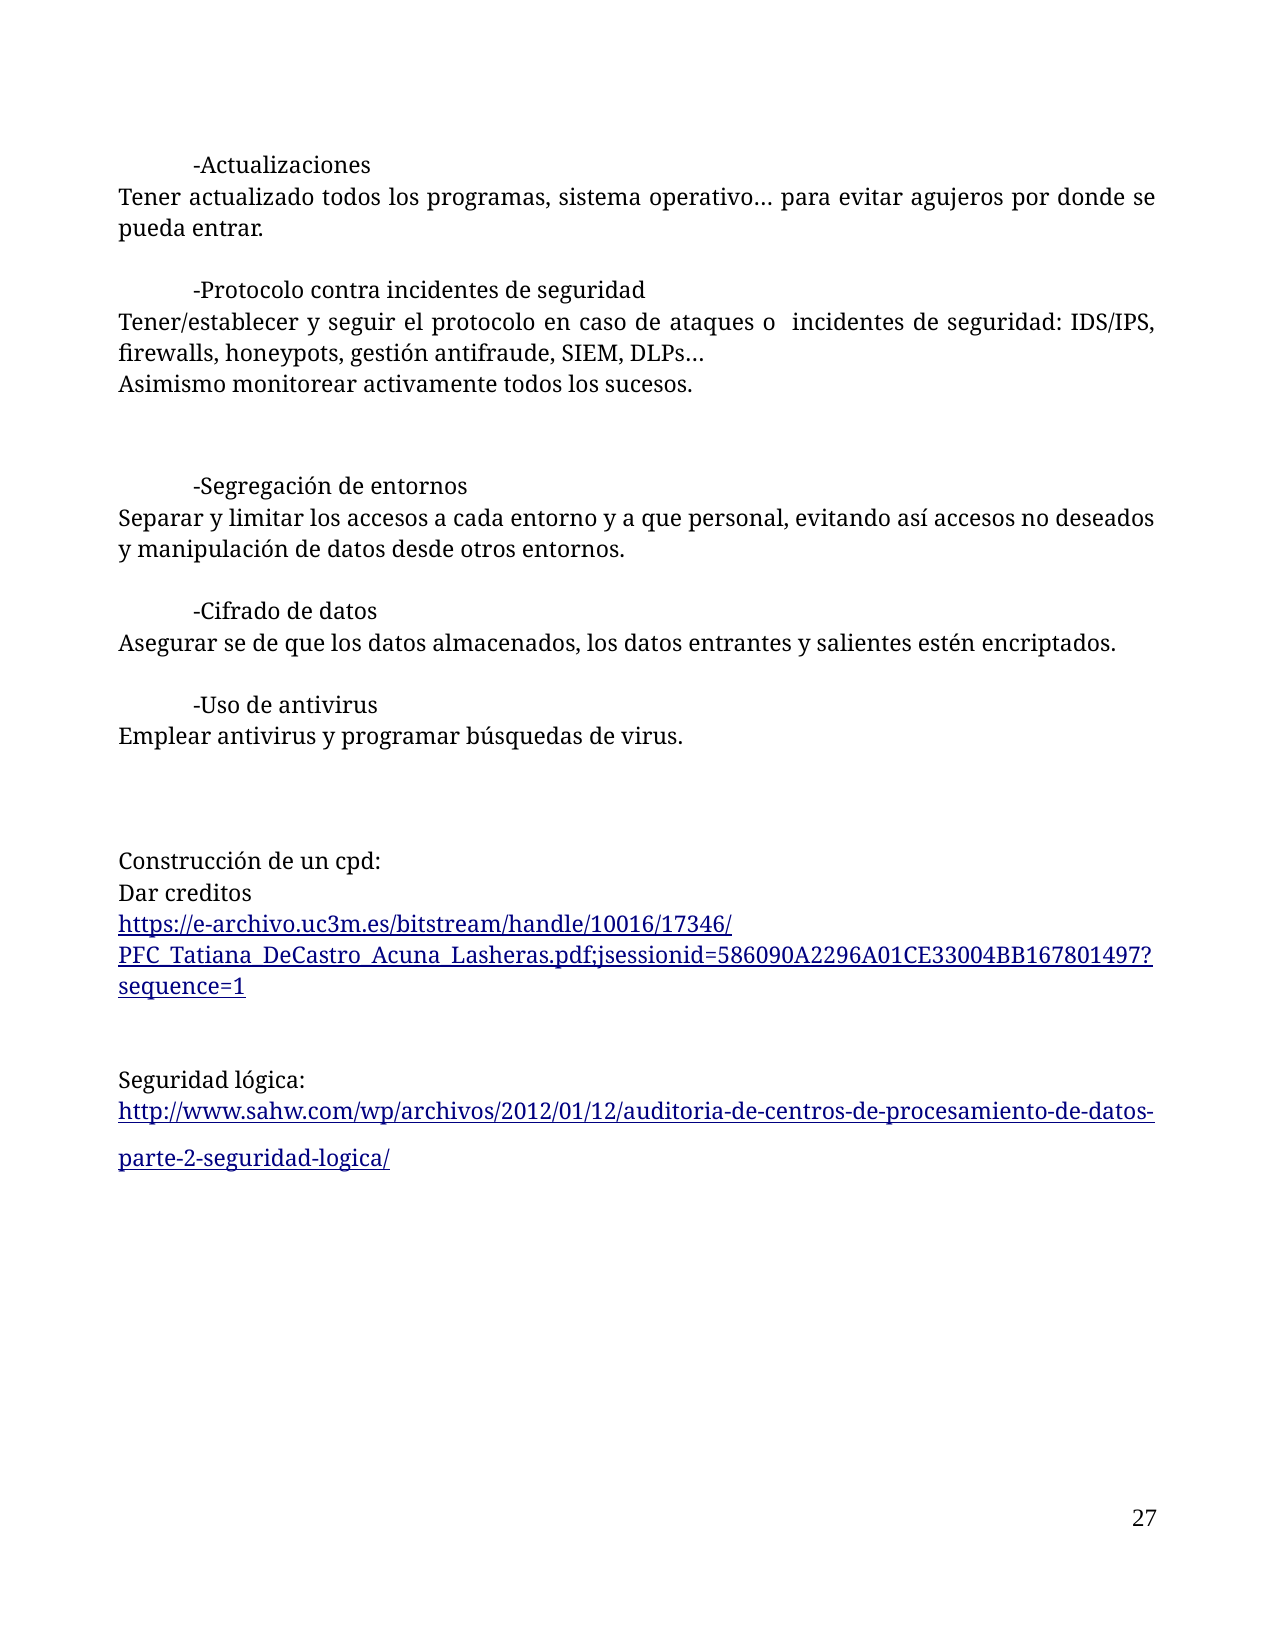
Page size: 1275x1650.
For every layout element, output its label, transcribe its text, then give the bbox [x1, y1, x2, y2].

text -Segregación de entornos [118, 467, 1157, 502]
text Asimismo monitorear activamente todos los sucesos. [118, 368, 1157, 399]
text Dar creditos [118, 877, 1157, 908]
text Construcción de un cpd: [118, 845, 1157, 877]
text -Actualizaciones [118, 149, 1157, 181]
text Tener actualizado todos los programas, sistema operativo… para evitar agujeros por donde se pueda entrar. [118, 181, 1157, 243]
text Emplear antivirus y programar búsquedas de virus. [118, 720, 1157, 752]
text Asegurar se de que los datos almacenados, los datos entrantes y salientes estén encriptados. [118, 627, 1157, 658]
text -Uso de antivirus [118, 689, 1157, 720]
text Tener/establecer y seguir el protocolo en caso de ataques o incidentes de seguridad: IDS/IPS, firewalls, honeypots, gestión antifraude, SIEM, DLPs… [118, 306, 1157, 368]
text Separar y limitar los accesos a cada entorno y a que personal, evitando así accesos no deseados y manipulación de datos desde otros entornos. [118, 502, 1157, 564]
text -Protocolo contra incidentes de seguridad [118, 274, 1157, 306]
text Seguridad lógica: [118, 1064, 1157, 1095]
text https://e-archivo.uc3m.es/bitstream/handle/10016/17346/PFC_Tatiana_DeCastro_Acuna_Lasheras.pdf;jsessionid=586090A2296A01CE33004BB167801497?sequence=1 [118, 908, 1157, 1002]
text http://www.sahw.com/wp/archivos/2012/01/12/auditoria-de-centros-de-procesamiento-de-datos-parte-2-seguridad-logica/ [118, 1095, 1157, 1173]
text -Cifrado de datos [118, 595, 1157, 627]
